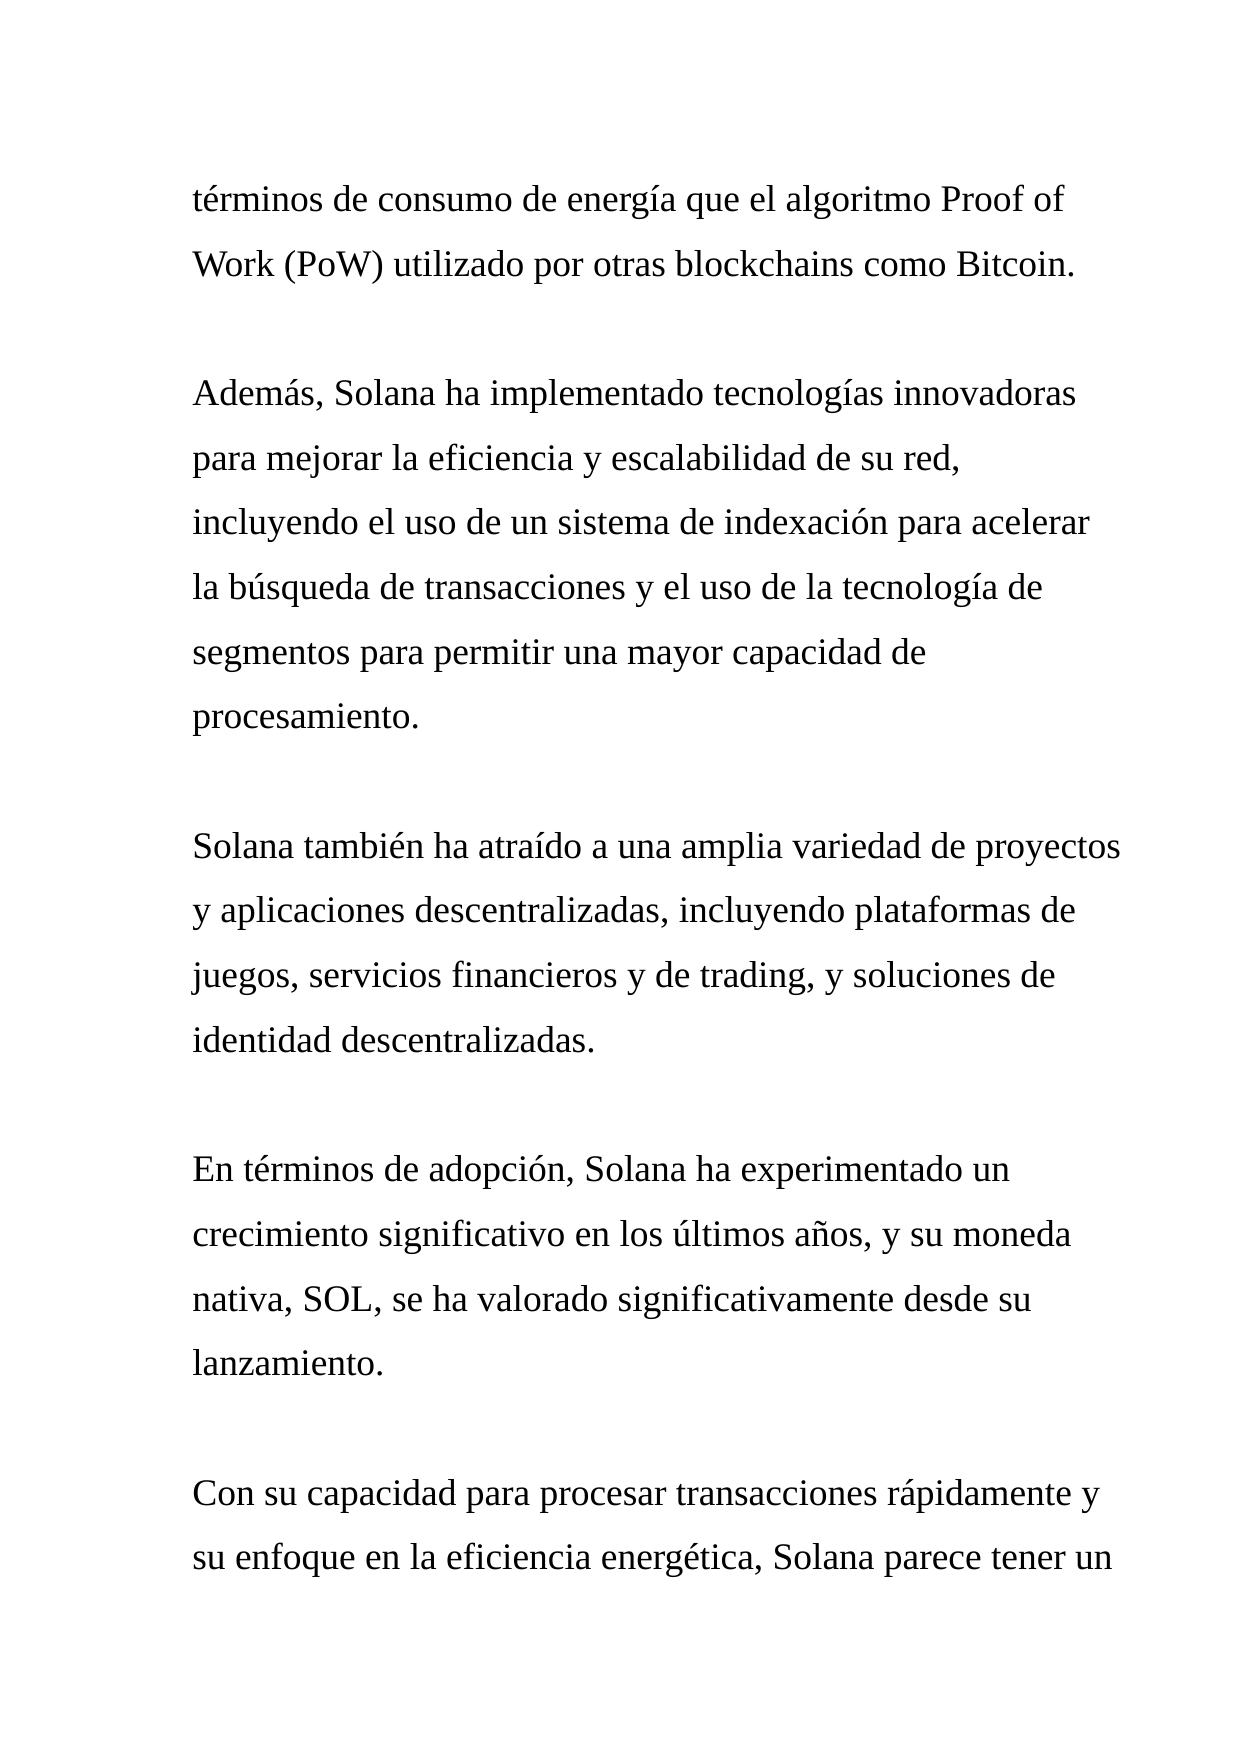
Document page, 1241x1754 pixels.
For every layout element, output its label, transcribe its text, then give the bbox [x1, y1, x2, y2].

text En términos de adopción, Solana ha experimentado un crecimiento significativo en los últimos años, y su moneda nativa, SOL, se ha valorado significativamente desde su lanzamiento. [192, 1147, 1122, 1384]
text Solana también ha atraído a una amplia variedad de proyectos y aplicaciones descentralizadas, incluyendo plataformas de juegos, servicios financieros y de trading, y soluciones de identidad descentralizadas. [192, 823, 1122, 1060]
text Con su capacidad para procesar transacciones rápidamente y su enfoque en la eficiencia energética, Solana parece tener un [192, 1470, 1122, 1578]
text Además, Solana ha implementado tecnologías innovadoras para mejorar la eficiencia y escalabilidad de su red, incluyendo el uso de un sistema de indexación para acelerar la búsqueda de transacciones y el uso de la tecnología de segmentos para permitir una mayor capacidad de procesamiento. [192, 370, 1122, 737]
text términos de consumo de energía que el algoritmo Proof of Work (PoW) utilizado por otras blockchains como Bitcoin. [192, 176, 1122, 284]
